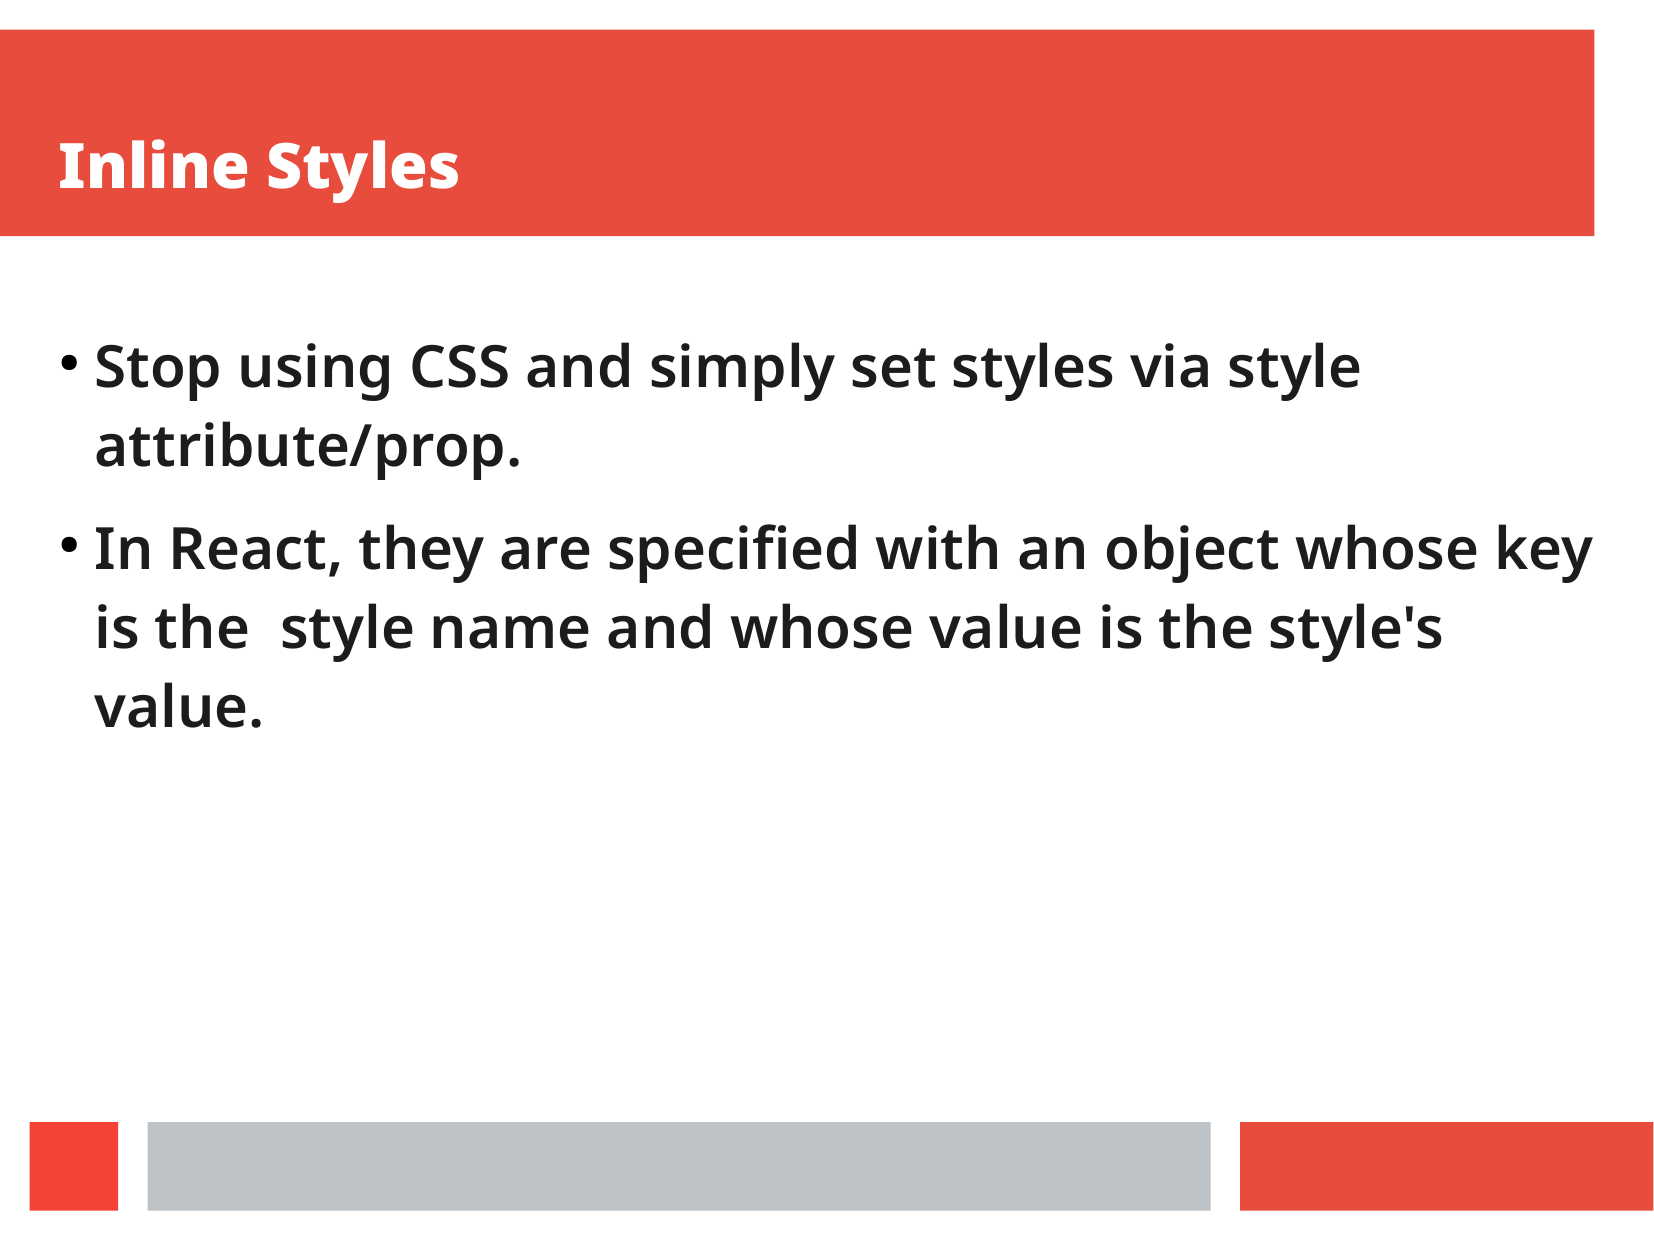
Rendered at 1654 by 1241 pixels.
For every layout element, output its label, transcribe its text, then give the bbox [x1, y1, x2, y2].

list Stop using CSS and simply set styles via style attribute/prop. In React, they are specified with an object whose key is the style name and whose value is the style's value. [59, 324, 1619, 1093]
title Inline Styles [59, 59, 1595, 207]
